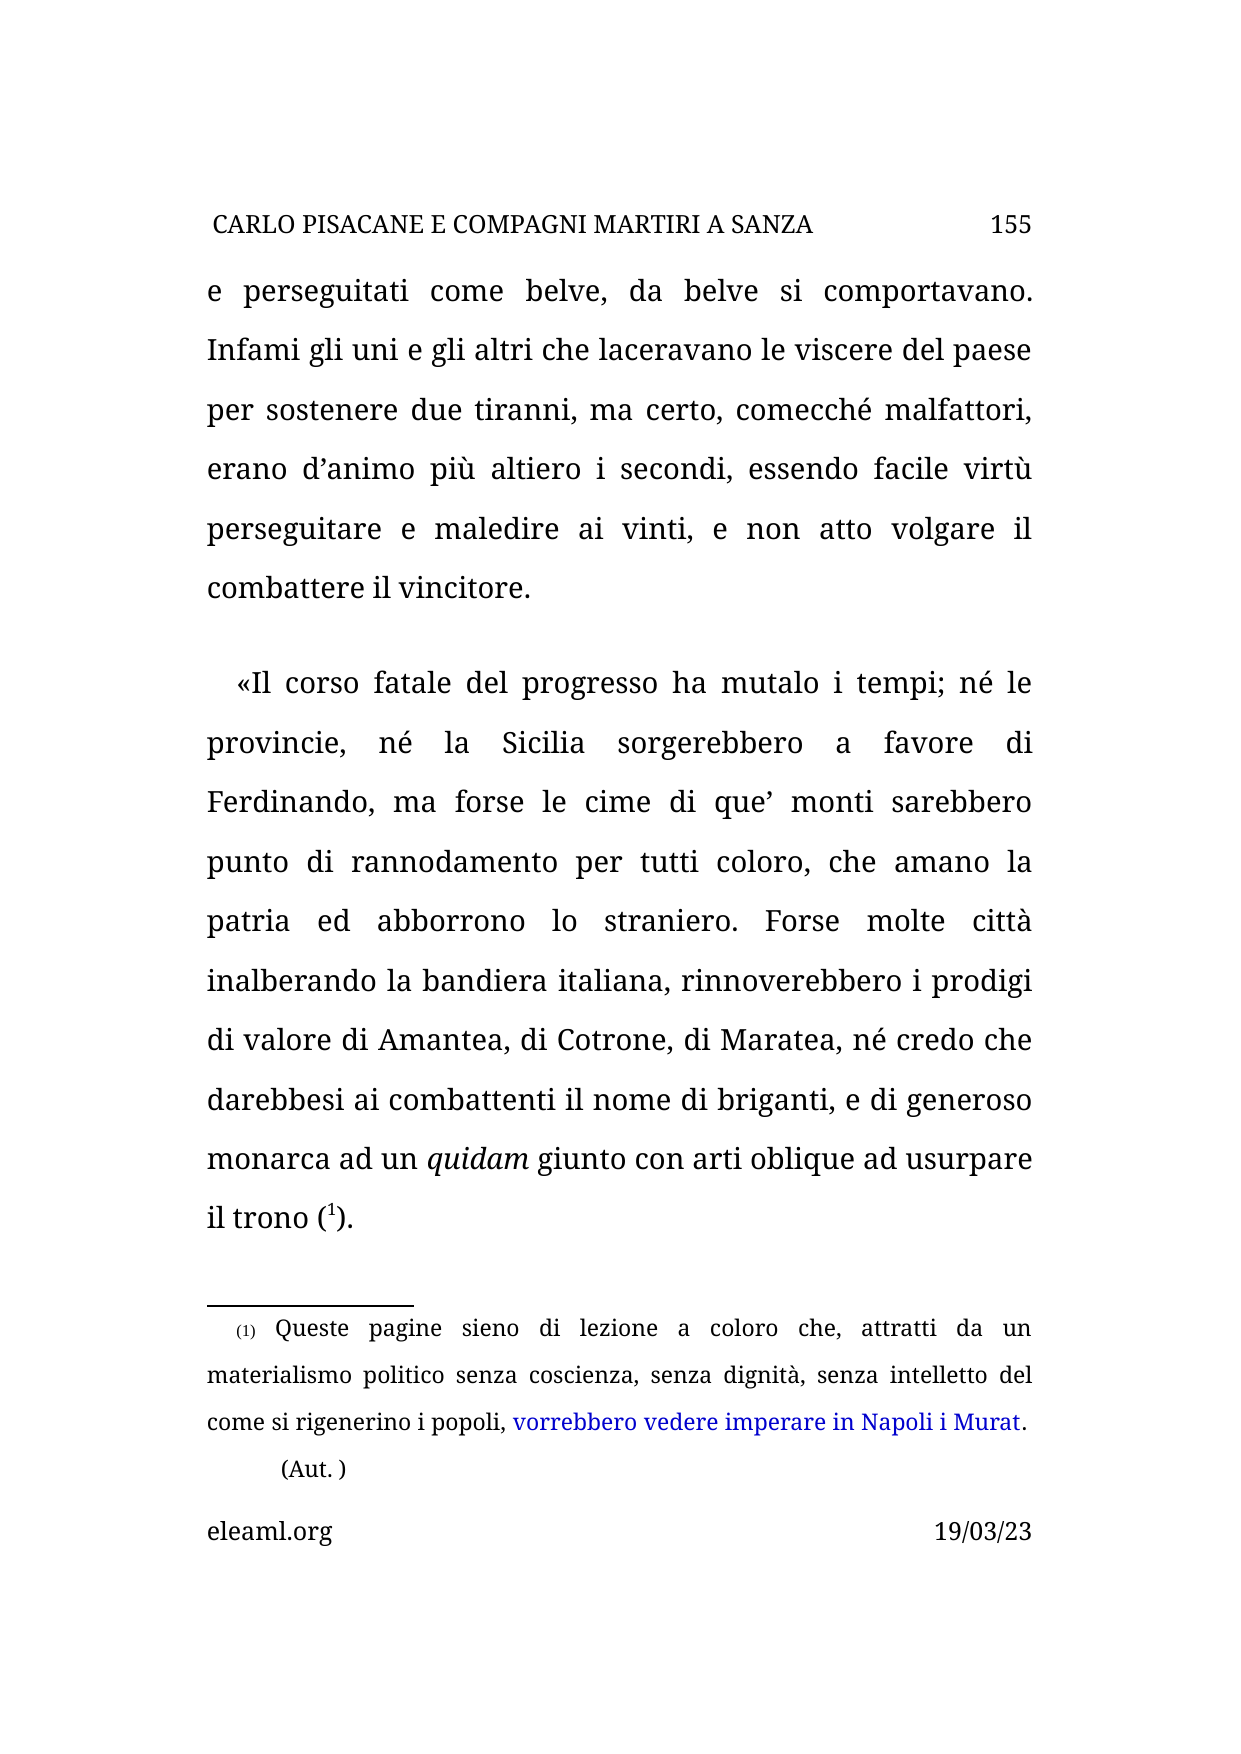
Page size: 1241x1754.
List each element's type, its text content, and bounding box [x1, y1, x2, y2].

text Queste pagine sieno di lezione a coloro che, attratti da un materialismo politico senza coscienza, senza dignità, senza intelletto del come si rigenerino i popoli, vorrebbero vedere imperare in Napoli i Murat. (Aut. ) [207, 1312, 1033, 1484]
text e perseguitati come belve, da belve si comportavano. Infami gli uni e gli altri che laceravano le viscere del paese per sostenere due tiranni, ma certo, comecché malfattori, erano d’animo più altiero i secondi, essendo facile virtù perseguitare e maledire ai vinti, e non atto volgare il combattere il vincitore. [207, 270, 1033, 607]
text «Il corso fatale del progresso ha mutalo i tempi; né le provincie, né la Sicilia sorgerebbero a favore di Ferdinando, ma forse le cime di que’ monti sarebbero punto di rannodamento per tutti coloro, che amano la patria ed abborrono lo straniero. Forse molte città inalberando la bandiera italiana, rinnoverebbero i prodigi di valore di Amantea, di Cotrone, di Maratea, né credo che darebbesi ai combattenti il nome di briganti, e di generoso monarca ad un quidam giunto con arti oblique ad usurpare il trono (). [207, 662, 1033, 1237]
